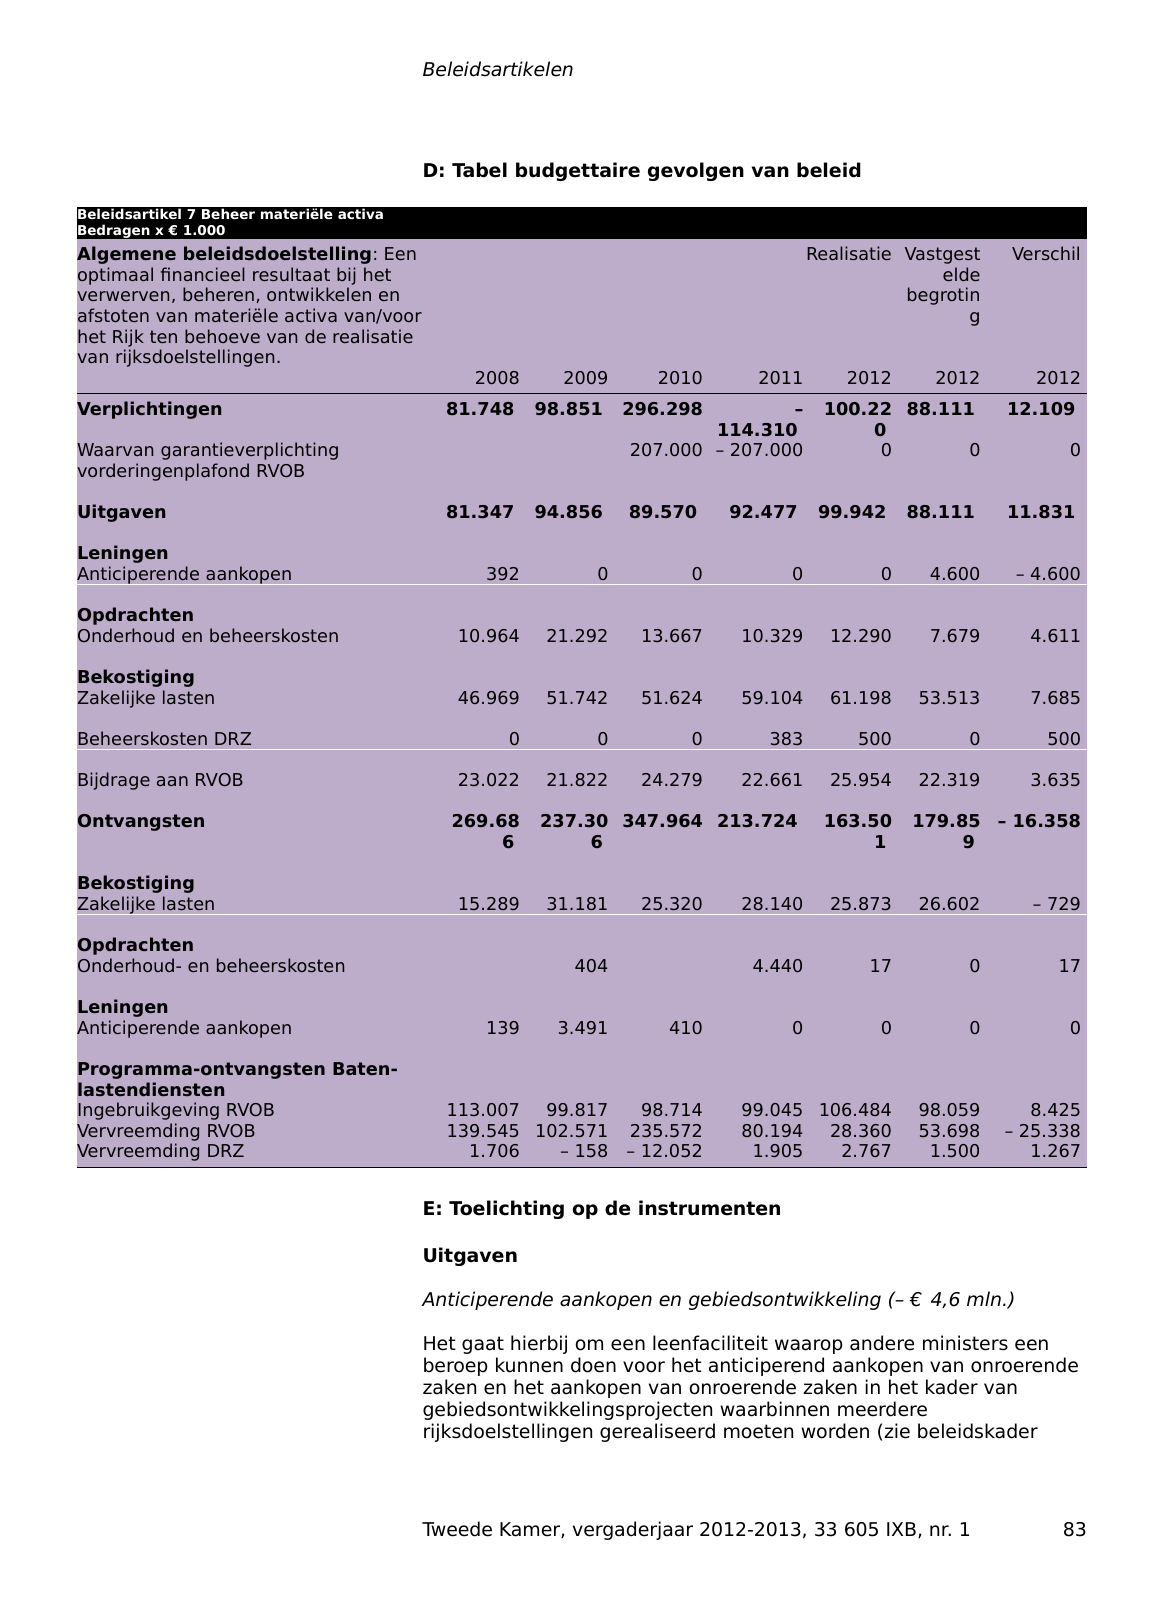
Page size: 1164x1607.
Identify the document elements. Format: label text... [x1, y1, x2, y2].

table_cell [986, 667, 1087, 688]
table_cell [614, 976, 708, 997]
table_cell [898, 543, 986, 564]
table_cell 2009 [526, 368, 614, 393]
table_cell 53.698 [898, 1121, 986, 1141]
table_cell Zakelijke lasten [77, 688, 437, 708]
table_cell [77, 791, 437, 811]
table_cell [898, 585, 986, 605]
table_cell [526, 605, 614, 626]
table_cell [77, 976, 437, 997]
table_cell – 207.000 [709, 440, 809, 481]
table_cell 0 [526, 729, 614, 749]
table_cell [526, 873, 614, 894]
table_cell 4.611 [986, 626, 1087, 646]
table_cell [526, 976, 614, 997]
table_cell [614, 646, 708, 667]
table_cell 98.059 [898, 1100, 986, 1121]
table_cell [809, 605, 898, 626]
table_cell Onderhoud en beheerskosten [77, 626, 437, 646]
table_cell [614, 1059, 708, 1100]
table_cell [809, 667, 898, 688]
table_cell [614, 935, 708, 956]
table_cell [526, 523, 614, 543]
table_cell 163.501 [809, 811, 898, 853]
table_cell [986, 523, 1087, 543]
subtitle Uitgaven [422, 1245, 1087, 1267]
table_cell [986, 853, 1087, 873]
table_cell [77, 368, 437, 393]
table_cell 3.491 [526, 1018, 614, 1038]
table_cell [614, 873, 708, 894]
table_cell [709, 873, 809, 894]
table_cell 0 [809, 564, 898, 584]
table_cell [526, 667, 614, 688]
table_cell [898, 481, 986, 502]
table_cell [614, 481, 708, 502]
table_cell [437, 1059, 526, 1100]
table_cell 98.714 [614, 1100, 708, 1121]
table_cell [898, 1059, 986, 1100]
table_cell 1.905 [709, 1141, 809, 1167]
table_cell – 729 [986, 894, 1087, 914]
table_cell [986, 1038, 1087, 1059]
table_cell [526, 440, 614, 481]
table_cell 88.111 [898, 394, 986, 440]
table_cell Anticiperende aankopen [77, 1018, 437, 1038]
table_cell 347.964 [614, 811, 708, 853]
table_cell [437, 667, 526, 688]
table_cell Uitgaven [77, 502, 437, 523]
table_cell [809, 1059, 898, 1100]
table_cell [437, 605, 526, 626]
table_cell [77, 750, 437, 770]
table_cell 12.290 [809, 626, 898, 646]
table_cell [77, 915, 437, 935]
table_cell 22.661 [709, 770, 809, 791]
table_cell [526, 915, 614, 935]
table_cell Bekostiging [77, 667, 437, 688]
table_cell – 25.338 [986, 1121, 1087, 1141]
table_cell [77, 481, 437, 502]
table_cell 0 [709, 1018, 809, 1038]
table_cell [614, 997, 708, 1018]
table_cell [77, 853, 437, 873]
table_cell 51.742 [526, 688, 614, 708]
table_cell 7.685 [986, 688, 1087, 708]
table_cell 0 [526, 564, 614, 584]
table_cell 21.822 [526, 770, 614, 791]
table_cell 59.104 [709, 688, 809, 708]
table_cell 10.964 [437, 626, 526, 646]
table_cell 0 [709, 564, 809, 584]
table_cell [709, 605, 809, 626]
table_cell Ingebruikgeving RVOB [77, 1100, 437, 1121]
table_cell [986, 915, 1087, 935]
table_cell [809, 791, 898, 811]
table_cell 392 [437, 564, 526, 584]
table_cell [709, 853, 809, 873]
table_cell [986, 997, 1087, 1018]
table_cell [898, 873, 986, 894]
table_cell Beheerskosten DRZ [77, 729, 437, 749]
table_cell 17 [986, 956, 1087, 976]
table_cell 81.748 [437, 394, 526, 440]
table_cell 410 [614, 1018, 708, 1038]
table_cell [898, 708, 986, 729]
table_cell [709, 667, 809, 688]
table_cell [898, 750, 986, 770]
table_cell [986, 750, 1087, 770]
table_cell [809, 750, 898, 770]
table_cell [437, 481, 526, 502]
table_cell 0 [809, 440, 898, 481]
table_cell [77, 1038, 437, 1059]
table_cell [437, 1038, 526, 1059]
table_cell [809, 935, 898, 956]
table_cell [437, 585, 526, 605]
table_cell [614, 853, 708, 873]
table_cell [614, 667, 708, 688]
table_cell [614, 915, 708, 935]
table_cell 296.298 [614, 394, 708, 440]
table_cell 0 [614, 729, 708, 749]
table_cell [614, 543, 708, 564]
table_cell [986, 976, 1087, 997]
table_cell Onderhoud- en beheerskosten [77, 956, 437, 976]
subtitle D: Tabel budgettaire gevolgen van beleid [422, 160, 1087, 182]
table_cell 8.425 [986, 1100, 1087, 1121]
table_cell [526, 481, 614, 502]
table_cell [809, 853, 898, 873]
table_cell [437, 997, 526, 1018]
table_cell Programma-ontvangsten Baten-lastendiensten [77, 1059, 437, 1100]
table_header Beleidsartikel 7 Beheer materiële activa Bedragen x € 1.000 [77, 207, 1087, 238]
table_cell [614, 956, 708, 976]
table_cell [986, 585, 1087, 605]
table_cell [809, 708, 898, 729]
table_cell [809, 543, 898, 564]
table_cell [986, 543, 1087, 564]
table_cell [614, 750, 708, 770]
table_cell [614, 523, 708, 543]
table_cell 113.007 [437, 1100, 526, 1121]
table_cell [898, 853, 986, 873]
table_cell [77, 646, 437, 667]
text Het gaat hierbij om een leenfaciliteit waarop andere ministers een beroep kunnen doen voor het anticiperend aankopen van onroerende zaken en het aankopen van onroerende zaken in het kader van gebiedsontwikkelingsprojecten waarbinnen meerdere rijksdoelstellingen gerealiseerd moeten worden (zie beleidskader [422, 1333, 1087, 1443]
table_cell [526, 750, 614, 770]
table_cell 2008 [437, 368, 526, 393]
table_cell Anticiperende aankopen [77, 564, 437, 584]
table_cell [709, 523, 809, 543]
table_cell 235.572 [614, 1121, 708, 1141]
table_cell 102.571 [526, 1121, 614, 1141]
table_cell [614, 605, 708, 626]
table_cell 1.500 [898, 1141, 986, 1167]
table_cell Verschil [986, 239, 1087, 368]
table_cell [77, 708, 437, 729]
table_cell 179.859 [898, 811, 986, 853]
table_cell Algemene beleidsdoelstelling: Een optimaal financieel resultaat bij het verwerven, beheren, ontwikkelen en afstoten van materiële activa van/voor het Rijk ten behoeve van de realisatie van rijksdoelstellingen. [77, 239, 437, 368]
table_cell Zakelijke lasten [77, 894, 437, 914]
table_cell – 4.600 [986, 564, 1087, 584]
table_cell [709, 997, 809, 1018]
table_cell Leningen [77, 997, 437, 1018]
table_cell 139.545 [437, 1121, 526, 1141]
table_cell [526, 646, 614, 667]
table_cell 11.831 [986, 502, 1087, 523]
table_cell [986, 791, 1087, 811]
table_cell Vastgestelde begroting [898, 239, 986, 368]
table_cell 1.706 [437, 1141, 526, 1167]
table_cell [898, 997, 986, 1018]
table_cell 0 [614, 564, 708, 584]
table_cell 51.624 [614, 688, 708, 708]
table_cell Opdrachten [77, 935, 437, 956]
table_cell 24.279 [614, 770, 708, 791]
table_cell [986, 1059, 1087, 1100]
table_cell [614, 708, 708, 729]
table_cell 0 [898, 440, 986, 481]
table_cell [709, 1059, 809, 1100]
table_cell 404 [526, 956, 614, 976]
table_cell Ontvangsten [77, 811, 437, 853]
table_cell [898, 791, 986, 811]
table_cell 26.602 [898, 894, 986, 914]
table_cell [709, 585, 809, 605]
table_cell 500 [986, 729, 1087, 749]
table_cell 3.635 [986, 770, 1087, 791]
table_cell – 16.358 [986, 811, 1087, 853]
table_cell [898, 915, 986, 935]
table_cell 21.292 [526, 626, 614, 646]
table_cell [898, 1038, 986, 1059]
table_cell 0 [986, 1018, 1087, 1038]
table_cell [986, 481, 1087, 502]
table_cell 1.267 [986, 1141, 1087, 1167]
table_cell 25.954 [809, 770, 898, 791]
table_cell 4.440 [709, 956, 809, 976]
table_cell [809, 585, 898, 605]
table_cell 2.767 [809, 1141, 898, 1167]
table_cell 92.477 [709, 502, 809, 523]
table_cell 0 [437, 729, 526, 749]
table_cell [898, 646, 986, 667]
table_cell 0 [898, 729, 986, 749]
table_cell [526, 997, 614, 1018]
table_cell Opdrachten [77, 605, 437, 626]
table_cell [709, 935, 809, 956]
table_cell 2010 [614, 368, 708, 393]
table_cell 22.319 [898, 770, 986, 791]
table_cell 88.111 [898, 502, 986, 523]
table_cell [898, 667, 986, 688]
table_cell 99.817 [526, 1100, 614, 1121]
table_cell [614, 791, 708, 811]
table_cell [526, 1038, 614, 1059]
table_cell Realisatie [437, 239, 898, 368]
table_cell 23.022 [437, 770, 526, 791]
table_cell [809, 1038, 898, 1059]
table_cell [526, 1059, 614, 1100]
table_cell [437, 543, 526, 564]
table_cell 0 [898, 1018, 986, 1038]
table_cell [809, 915, 898, 935]
table_cell [809, 873, 898, 894]
table_cell Waarvan garantieverplichting vorderingenplafond RVOB [77, 440, 437, 481]
table_cell 99.942 [809, 502, 898, 523]
table_cell [437, 853, 526, 873]
table_cell 61.198 [809, 688, 898, 708]
table_cell [709, 543, 809, 564]
table_cell 25.320 [614, 894, 708, 914]
table_cell [437, 873, 526, 894]
table_cell [526, 853, 614, 873]
table_cell – 158 [526, 1141, 614, 1167]
table_cell 89.570 [614, 502, 708, 523]
table_cell [809, 646, 898, 667]
table_cell [898, 523, 986, 543]
table_cell Vervreemding RVOB [77, 1121, 437, 1141]
table_cell 139 [437, 1018, 526, 1038]
table_cell [809, 481, 898, 502]
table_cell [709, 1038, 809, 1059]
table_cell [437, 440, 526, 481]
table_cell 80.194 [709, 1121, 809, 1141]
table_cell [809, 523, 898, 543]
table_cell [709, 750, 809, 770]
table_cell 28.140 [709, 894, 809, 914]
table_cell [437, 708, 526, 729]
table_cell [709, 481, 809, 502]
table_cell 2012 [898, 368, 986, 393]
table_cell – 114.310 [709, 394, 809, 440]
table_cell [986, 873, 1087, 894]
table_cell Bekostiging [77, 873, 437, 894]
table_cell [437, 976, 526, 997]
table_cell 10.329 [709, 626, 809, 646]
table_cell [526, 791, 614, 811]
table_cell [437, 935, 526, 956]
table_cell [614, 585, 708, 605]
table_cell 237.306 [526, 811, 614, 853]
table_cell 25.873 [809, 894, 898, 914]
table_cell [437, 750, 526, 770]
table_cell 28.360 [809, 1121, 898, 1141]
table_cell [986, 708, 1087, 729]
table_cell Bijdrage aan RVOB [77, 770, 437, 791]
table_cell [437, 646, 526, 667]
table_cell [77, 523, 437, 543]
table_cell [986, 935, 1087, 956]
table_cell 213.724 [709, 811, 809, 853]
table_cell [809, 997, 898, 1018]
table_cell [526, 708, 614, 729]
subtitle Anticiperende aankopen en gebiedsontwikkeling (– € 4,6 mln.) [422, 1289, 1087, 1311]
table_cell [437, 956, 526, 976]
table_cell 7.679 [898, 626, 986, 646]
table_cell [898, 935, 986, 956]
table_cell Leningen [77, 543, 437, 564]
subtitle E: Toelichting op de instrumenten [422, 1198, 1087, 1220]
table_cell 207.000 [614, 440, 708, 481]
table_cell 0 [898, 956, 986, 976]
table_cell 99.045 [709, 1100, 809, 1121]
table_cell 106.484 [809, 1100, 898, 1121]
table_cell 15.289 [437, 894, 526, 914]
table_cell [809, 976, 898, 997]
table_cell 0 [809, 1018, 898, 1038]
table_cell 269.686 [437, 811, 526, 853]
table_cell 13.667 [614, 626, 708, 646]
table_cell 100.220 [809, 394, 898, 440]
table_cell [526, 543, 614, 564]
table_cell [709, 791, 809, 811]
table_cell [437, 915, 526, 935]
table_cell [614, 1038, 708, 1059]
table_cell [437, 523, 526, 543]
table_cell 94.856 [526, 502, 614, 523]
table_cell [709, 976, 809, 997]
table_cell – 12.052 [614, 1141, 708, 1167]
table_cell [526, 935, 614, 956]
table_cell [986, 646, 1087, 667]
table_cell Verplichtingen [77, 394, 437, 440]
table_cell 500 [809, 729, 898, 749]
table_cell 0 [986, 440, 1087, 481]
table_cell [898, 605, 986, 626]
table_cell 4.600 [898, 564, 986, 584]
table_cell 46.969 [437, 688, 526, 708]
table_cell 383 [709, 729, 809, 749]
table_cell 53.513 [898, 688, 986, 708]
table_cell [77, 585, 437, 605]
table_cell Vervreemding DRZ [77, 1141, 437, 1167]
table_cell [709, 915, 809, 935]
table_cell [709, 708, 809, 729]
table_cell 81.347 [437, 502, 526, 523]
table_cell 98.851 [526, 394, 614, 440]
table_cell [437, 791, 526, 811]
table_cell 2012 [809, 368, 898, 393]
table_cell 31.181 [526, 894, 614, 914]
table_cell 12.109 [986, 394, 1087, 440]
table_cell [898, 976, 986, 997]
table_cell 2011 [709, 368, 809, 393]
table_cell [709, 646, 809, 667]
table_cell [986, 605, 1087, 626]
table_cell [526, 585, 614, 605]
table_cell 17 [809, 956, 898, 976]
table_cell 2012 [986, 368, 1087, 393]
